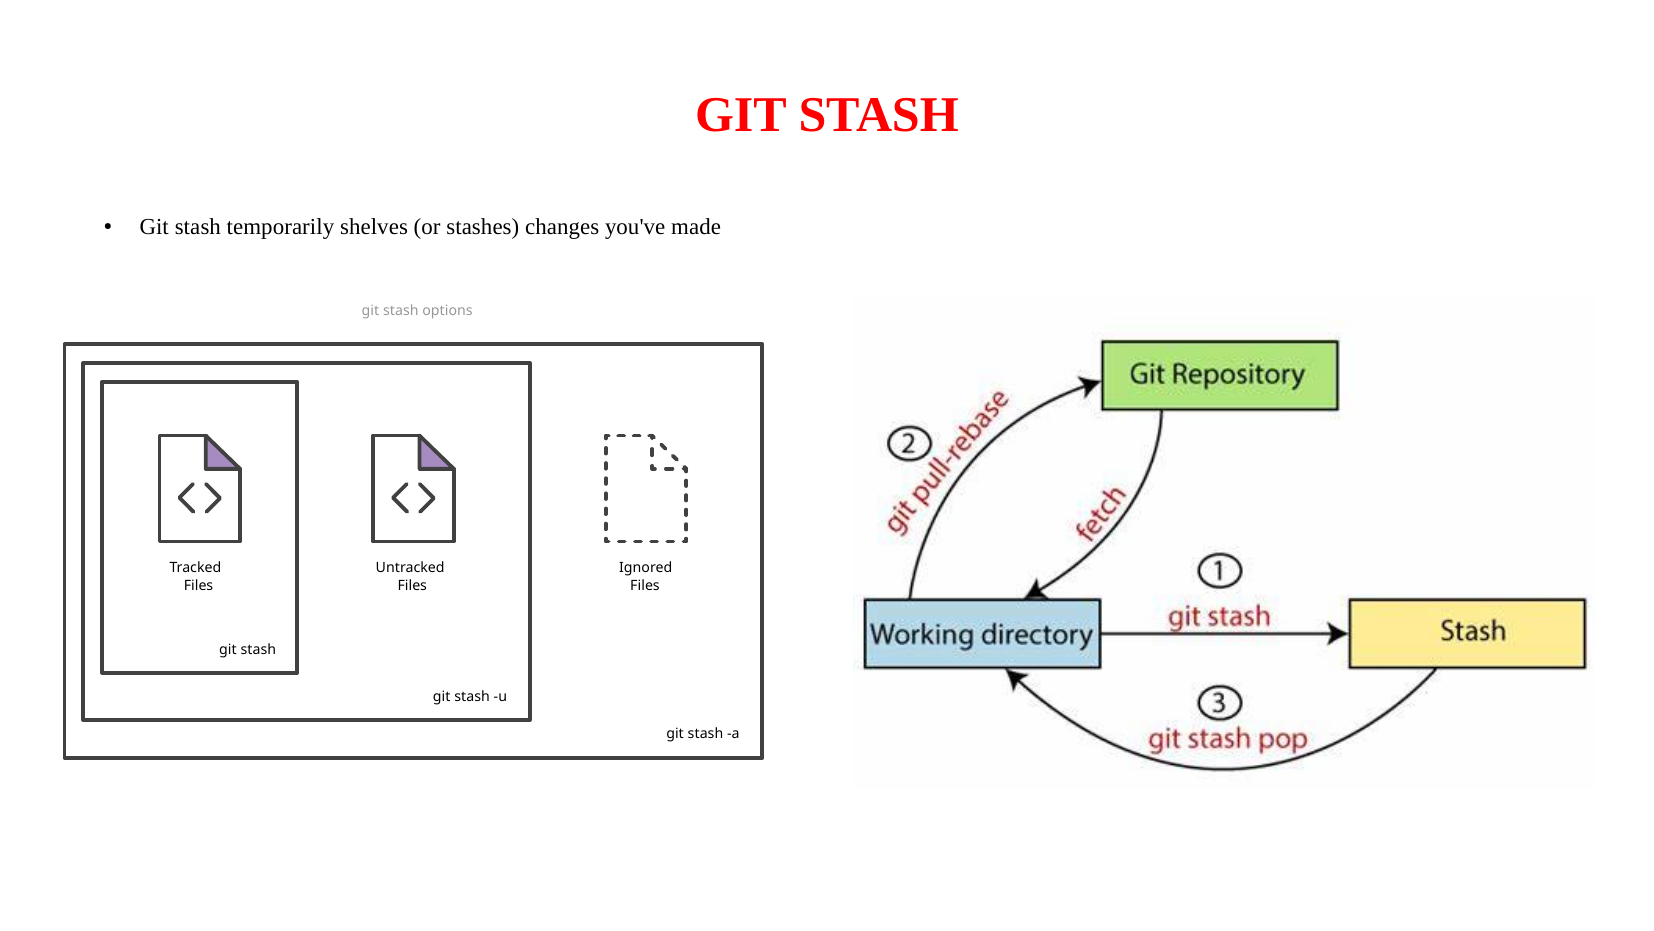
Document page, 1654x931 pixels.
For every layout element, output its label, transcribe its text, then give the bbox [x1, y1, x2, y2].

picture [853, 295, 1595, 789]
title GIT STASH [82, 37, 1571, 193]
text_box Git stash temporarily shelves (or stashes) changes you've made [89, 206, 1270, 269]
picture [35, 295, 792, 768]
